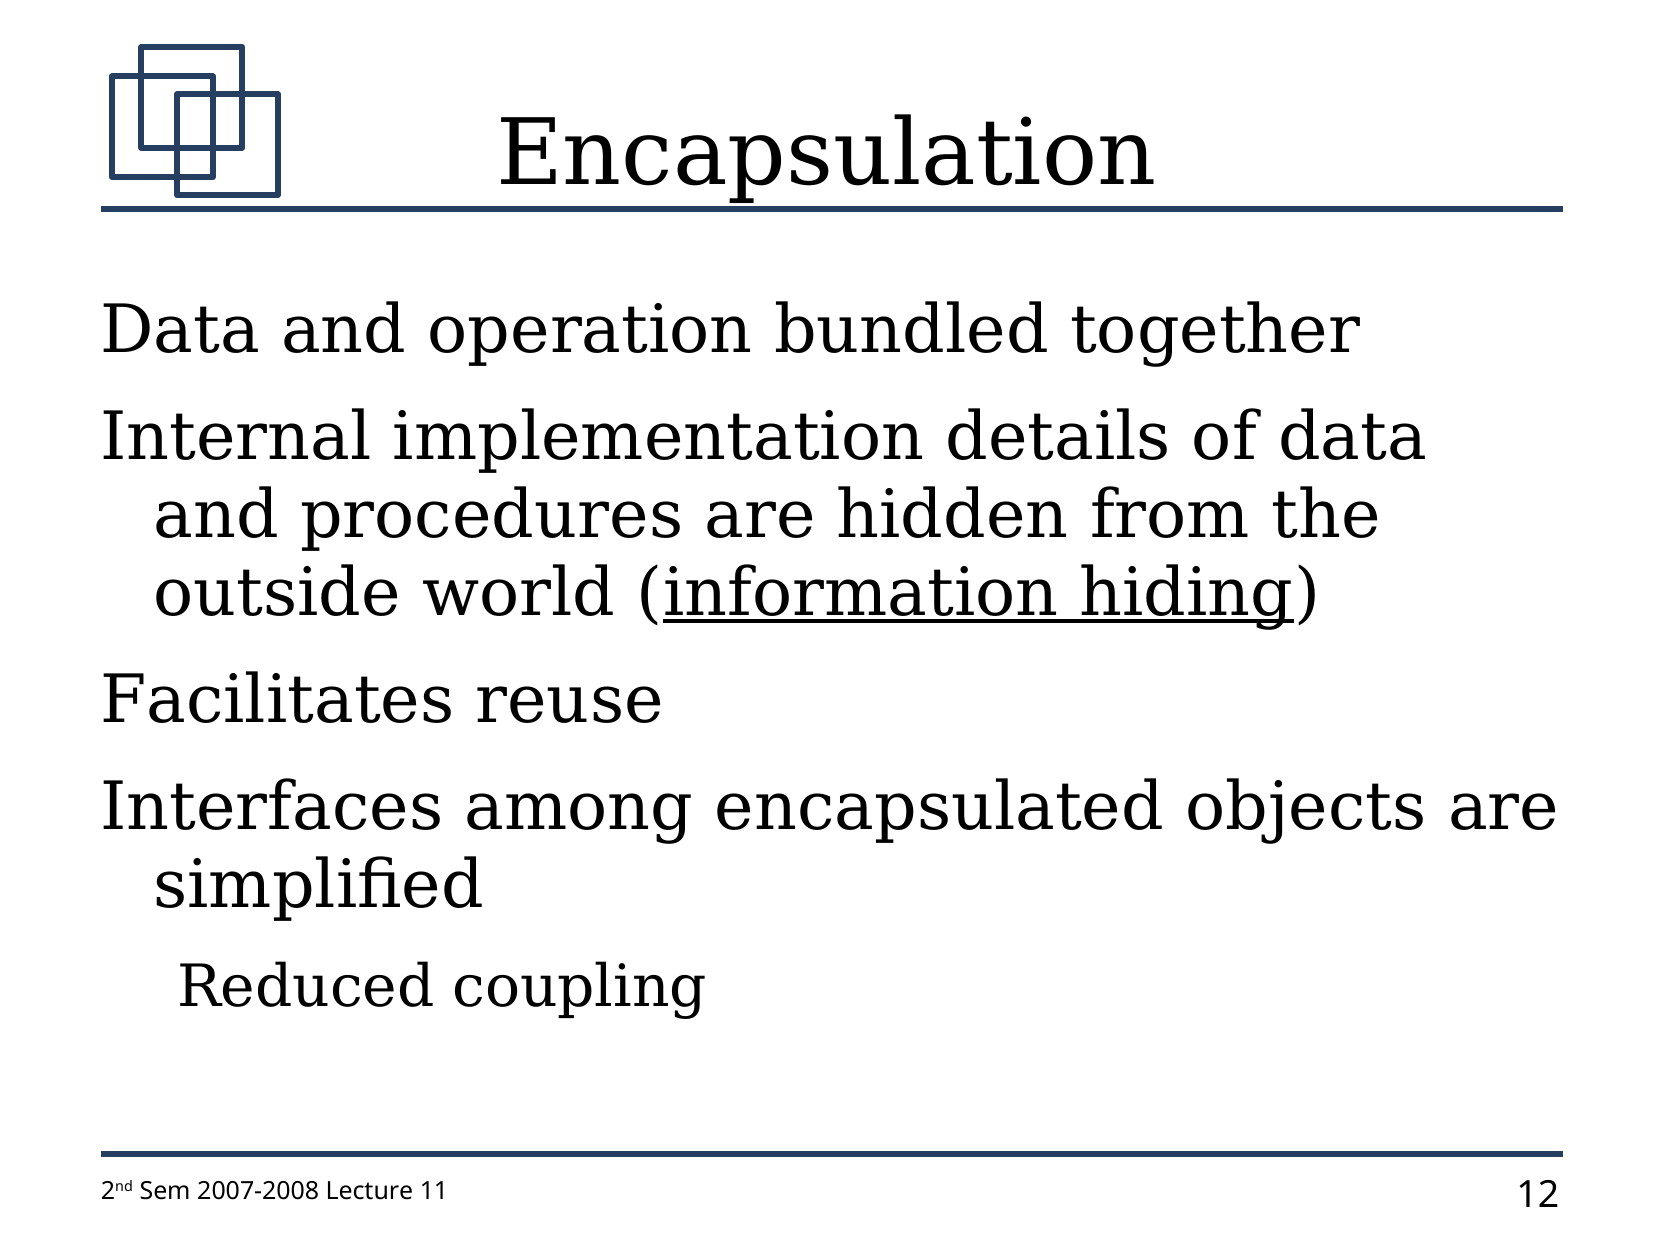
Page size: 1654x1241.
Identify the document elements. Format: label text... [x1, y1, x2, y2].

list Data and operation bundled together Internal implementation details of data and procedures are hidden from the outside world (information hiding) Facilitates reuse Interfaces among encapsulated objects are simplified Reduced coupling [82, 290, 1571, 1109]
title Encapsulation [82, 49, 1571, 257]
